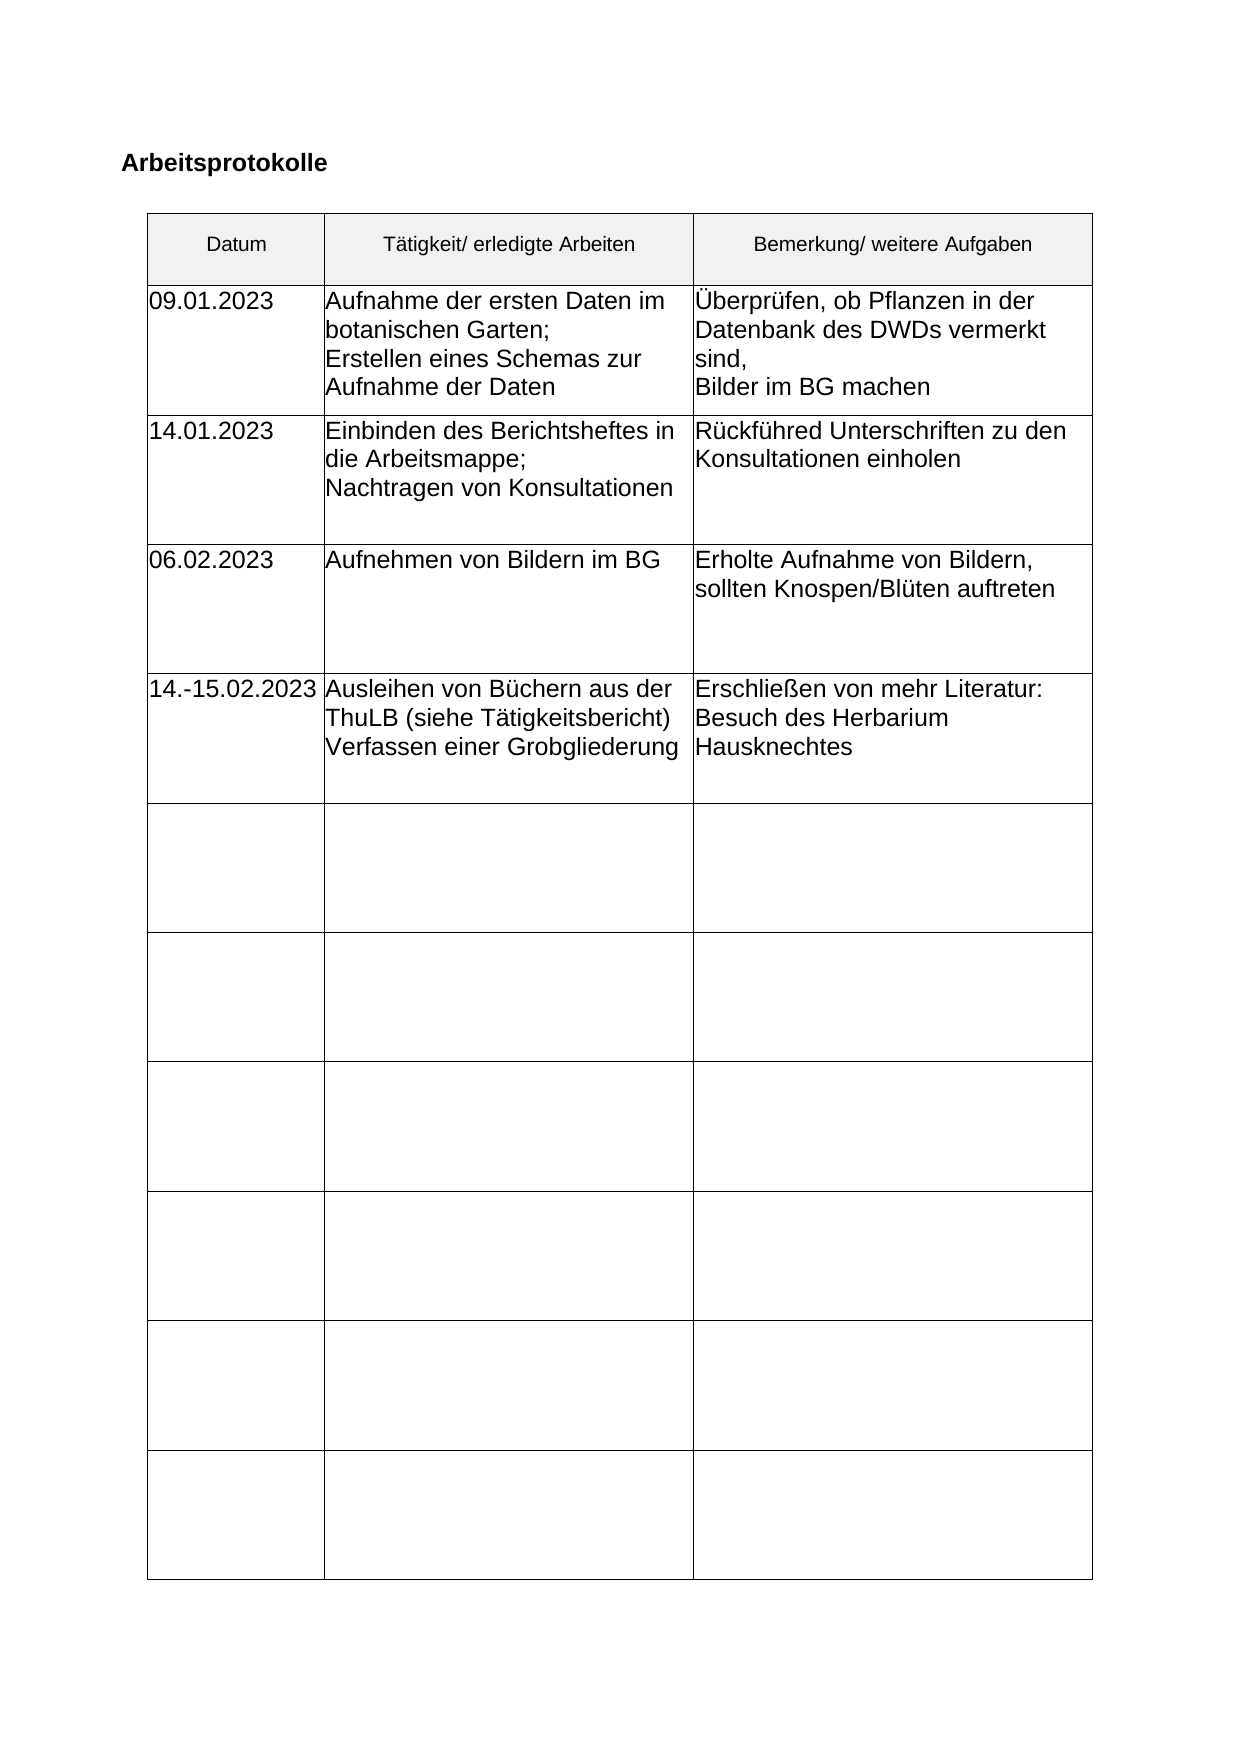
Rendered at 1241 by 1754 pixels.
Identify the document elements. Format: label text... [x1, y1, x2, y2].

table_cell Erschließen von mehr Literatur: Besuch des Herbarium Hausknechtes [694, 674, 1092, 803]
table_cell [148, 1451, 324, 1579]
table_cell [148, 1321, 324, 1449]
table_cell [694, 933, 1092, 1061]
table_cell [694, 1451, 1092, 1579]
table_cell [694, 804, 1092, 932]
table_cell [325, 933, 693, 1061]
table_cell [148, 1062, 324, 1191]
table_cell [325, 1192, 693, 1320]
table_cell [148, 804, 324, 932]
table_cell Aufnehmen von Bildern im BG [325, 545, 693, 673]
table_cell [148, 1192, 324, 1320]
table_cell Aufnahme der ersten Daten im botanischen Garten; Erstellen eines Schemas zur Aufnahme der Daten [325, 286, 693, 415]
table_header Tätigkeit/ erledigte Arbeiten [325, 214, 693, 285]
table_cell Rückführed Unterschriften zu den Konsultationen einholen [694, 416, 1092, 544]
table_header Datum [148, 214, 324, 285]
table_cell [694, 1321, 1092, 1449]
table_cell 09.01.2023 [148, 286, 324, 415]
table_header Bemerkung/ weitere Aufgaben [694, 214, 1092, 285]
table_cell 06.02.2023 [148, 545, 324, 673]
table_cell [694, 1062, 1092, 1191]
table_cell 14.-15.02.2023 [148, 674, 324, 803]
table_cell [325, 1451, 693, 1579]
table_cell [325, 1062, 693, 1191]
table_cell Einbinden des Berichtsheftes in die Arbeitsmappe; Nachtragen von Konsultationen [325, 416, 693, 544]
table_cell Überprüfen, ob Pflanzen in der Datenbank des DWDs vermerkt sind, Bilder im BG machen [694, 286, 1092, 415]
table_cell [148, 933, 324, 1061]
table_cell [325, 1321, 693, 1449]
table_cell [694, 1192, 1092, 1320]
table_cell [325, 804, 693, 932]
table_cell 14.01.2023 [148, 416, 324, 544]
table_cell Ausleihen von Büchern aus der ThuLB (siehe Tätigkeitsbericht) Verfassen einer Grobgliederung [325, 674, 693, 803]
table_cell Erholte Aufnahme von Bildern, sollten Knospen/Blüten auftreten [694, 545, 1092, 673]
